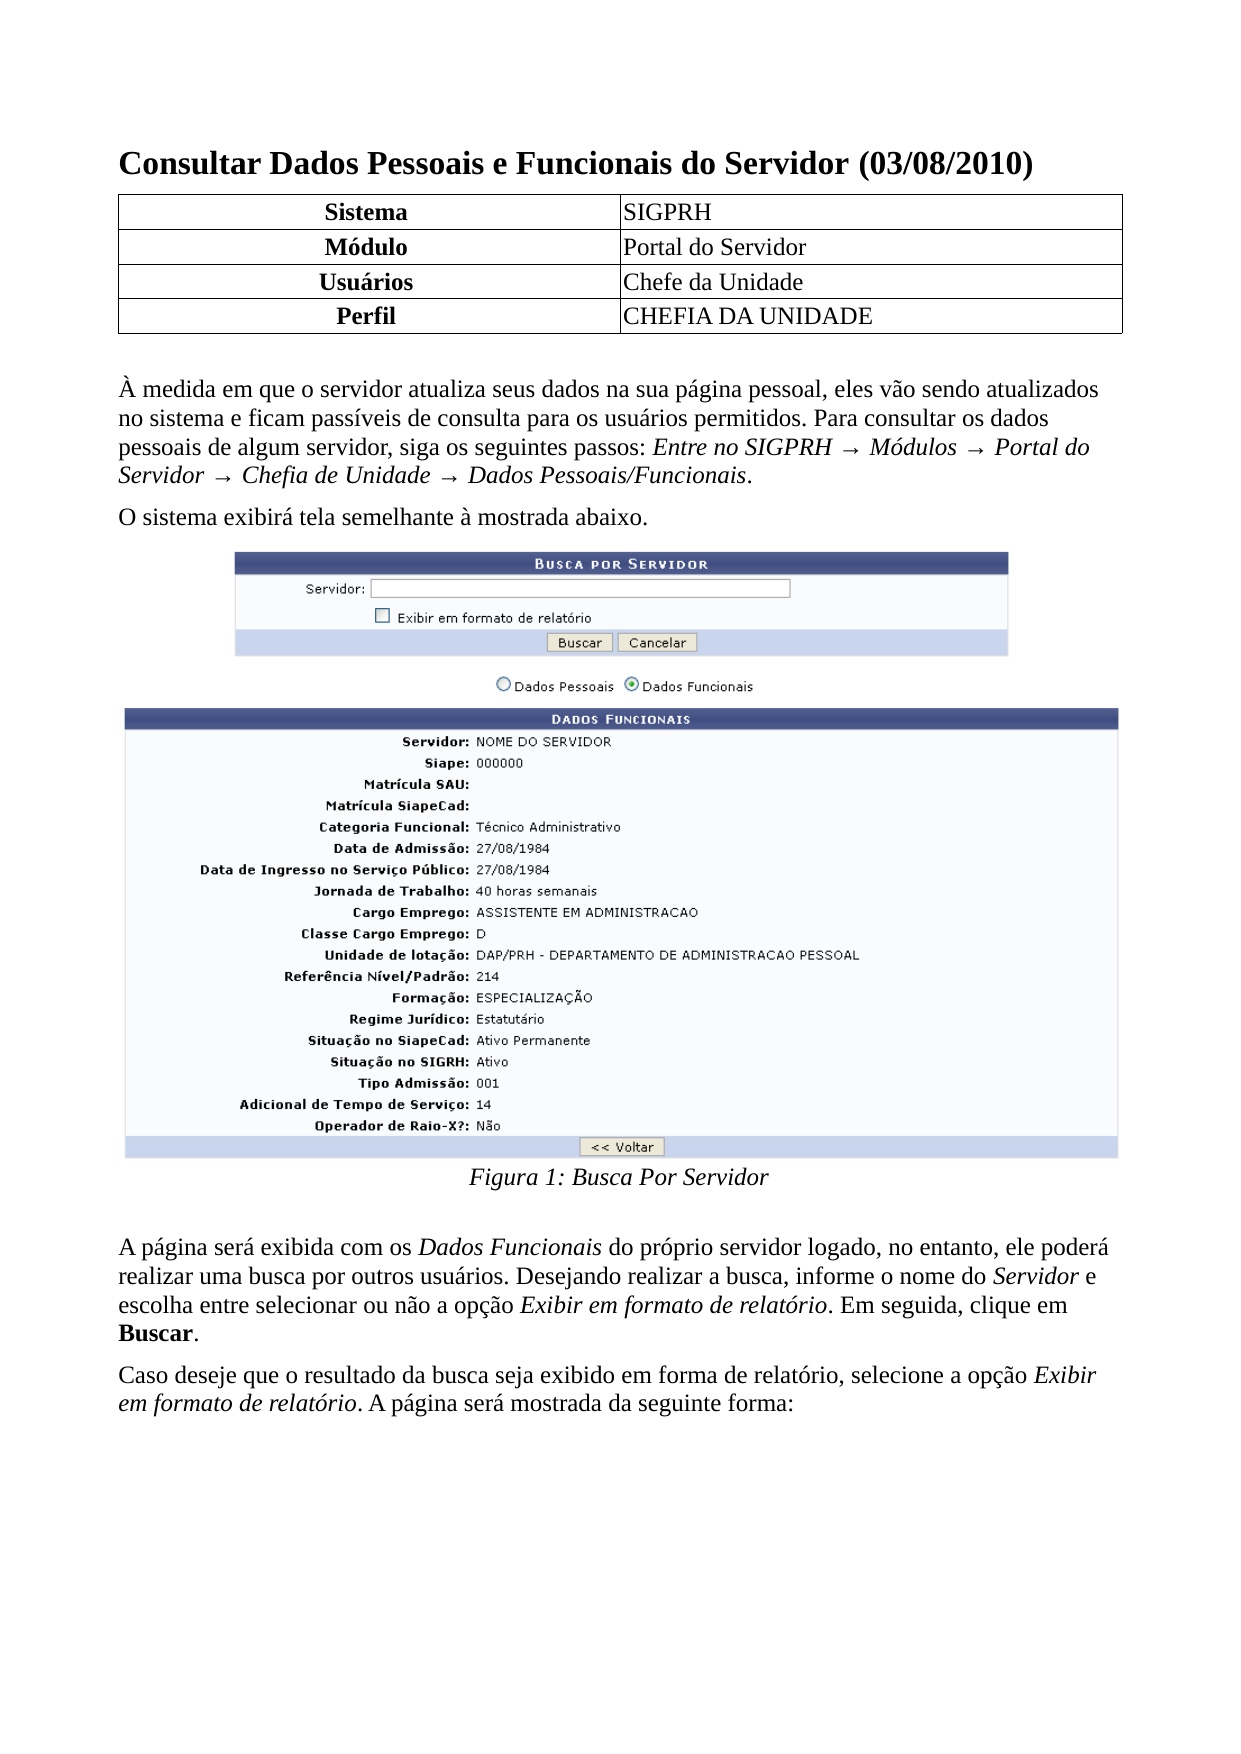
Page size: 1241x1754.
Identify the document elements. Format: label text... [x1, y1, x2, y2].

table_header Sistema [119, 195, 620, 229]
subtitle Consultar Dados Pessoais e Funcionais do Servidor (03/08/2010) [118, 143, 1122, 182]
text À medida em que o servidor atualiza seus dados na sua página pessoal, eles vão sendo atualizados no sistema e ficam passíveis de consulta para os usuários permitidos. Para consultar os dados pessoais de algum servidor, siga os seguintes passos: Entre no SIGPRH → Módulos → Portal do Servidor → Chefia de Unidade → Dados Pessoais/Funcionais. [118, 374, 1122, 489]
text A página será exibida com os Dados Funcionais do próprio servidor logado, no entanto, ele poderá realizar uma busca por outros usuários. Desejando realizar a busca, informe o nome do Servidor e escolha entre selecionar ou não a opção Exibir em formato de relatório. Em seguida, clique em Buscar. [118, 1232, 1122, 1347]
text Caso deseje que o resultado da busca seja exibido em forma de relatório, selecione a opção Exibir em formato de relatório. A página será mostrada da seguinte forma: [118, 1360, 1122, 1417]
table_cell CHEFIA DA UNIDADE [621, 299, 1122, 333]
text O sistema exibirá tela semelhante à mostrada abaixo. [118, 502, 1122, 531]
table_cell Perfil [119, 299, 620, 333]
text Figura 1: Busca Por Servidor [118, 1163, 1122, 1191]
picture [118, 543, 1123, 1163]
table_cell Chefe da Unidade [621, 265, 1122, 298]
table_cell Módulo [119, 230, 620, 264]
table_header SIGPRH [621, 195, 1122, 229]
table_cell Usuários [119, 265, 620, 298]
table_cell Portal do Servidor [621, 230, 1122, 264]
